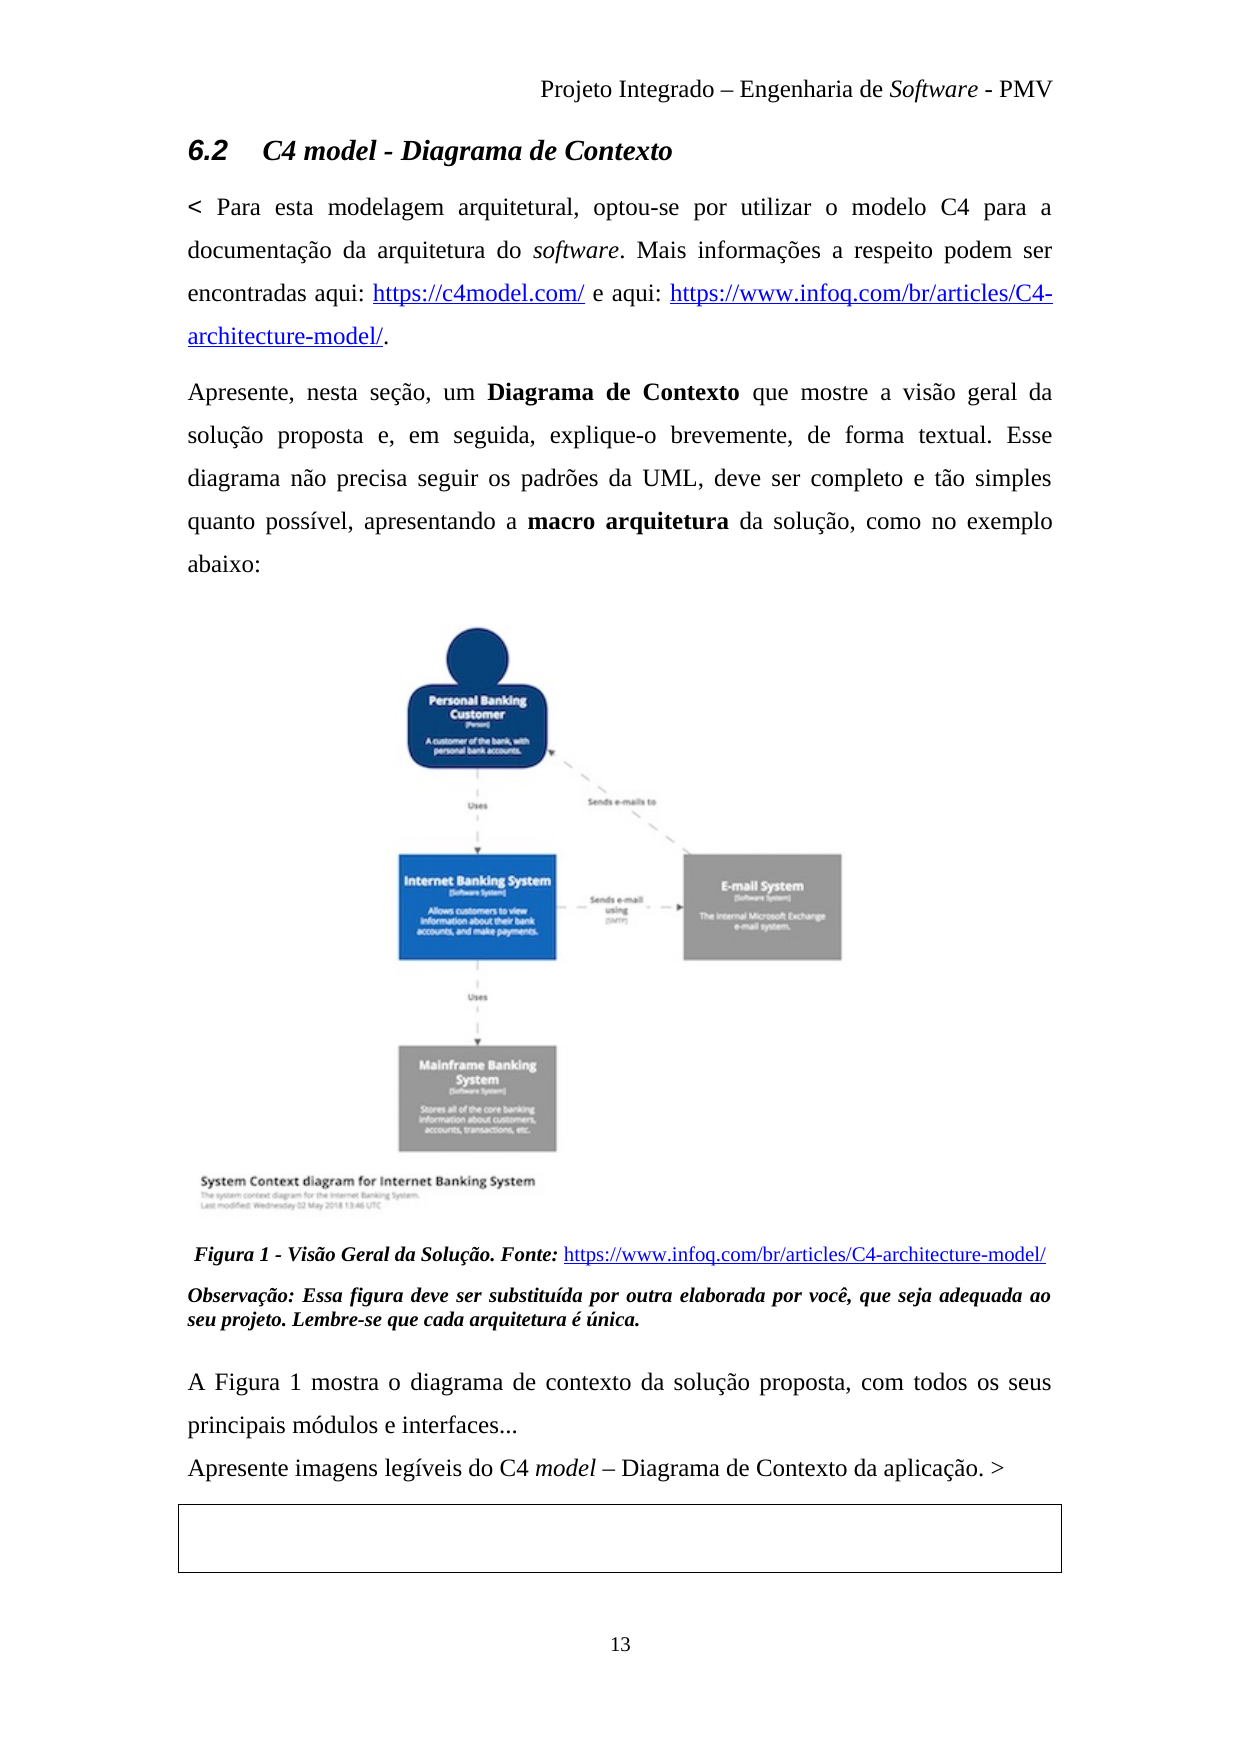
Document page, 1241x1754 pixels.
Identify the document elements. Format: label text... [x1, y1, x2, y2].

subtitle C4 model - Diagrama de Contexto [187, 133, 1053, 167]
text A Figura 1 mostra o diagrama de contexto da solução proposta, com todos os seus principais módulos e interfaces... [187, 1367, 1053, 1438]
text Observação: Essa figura deve ser substituída por outra elaborada por você, que seja adequada ao seu projeto. Lembre-se que cada arquitetura é única. [187, 1282, 1053, 1331]
text Figura 1 - Visão Geral da Solução. Fonte: https://www.infoq.com/br/articles/C4-architecture-model/ [187, 1242, 1053, 1266]
text Apresente imagens legíveis do C4 model – Diagrama de Contexto da aplicação. > [187, 1453, 1053, 1482]
text < Para esta modelagem arquitetural, optou-se por utilizar o modelo C4 para a documentação da arquitetura do software. Mais informações a respeito podem ser encontradas aqui: https://c4model.com/ e aqui: https://www.infoq.com/br/articles/C4-architecture-model/. [187, 192, 1053, 350]
text Apresente, nesta seção, um Diagrama de Contexto que mostre a visão geral da solução proposta e, em seguida, explique-o brevemente, de forma textual. Esse diagrama não precisa seguir os padrões da UML, deve ser completo e tão simples quanto possível, apresentando a macro arquitetura da solução, como no exemplo abaixo: [187, 377, 1053, 578]
picture [187, 604, 1054, 1218]
